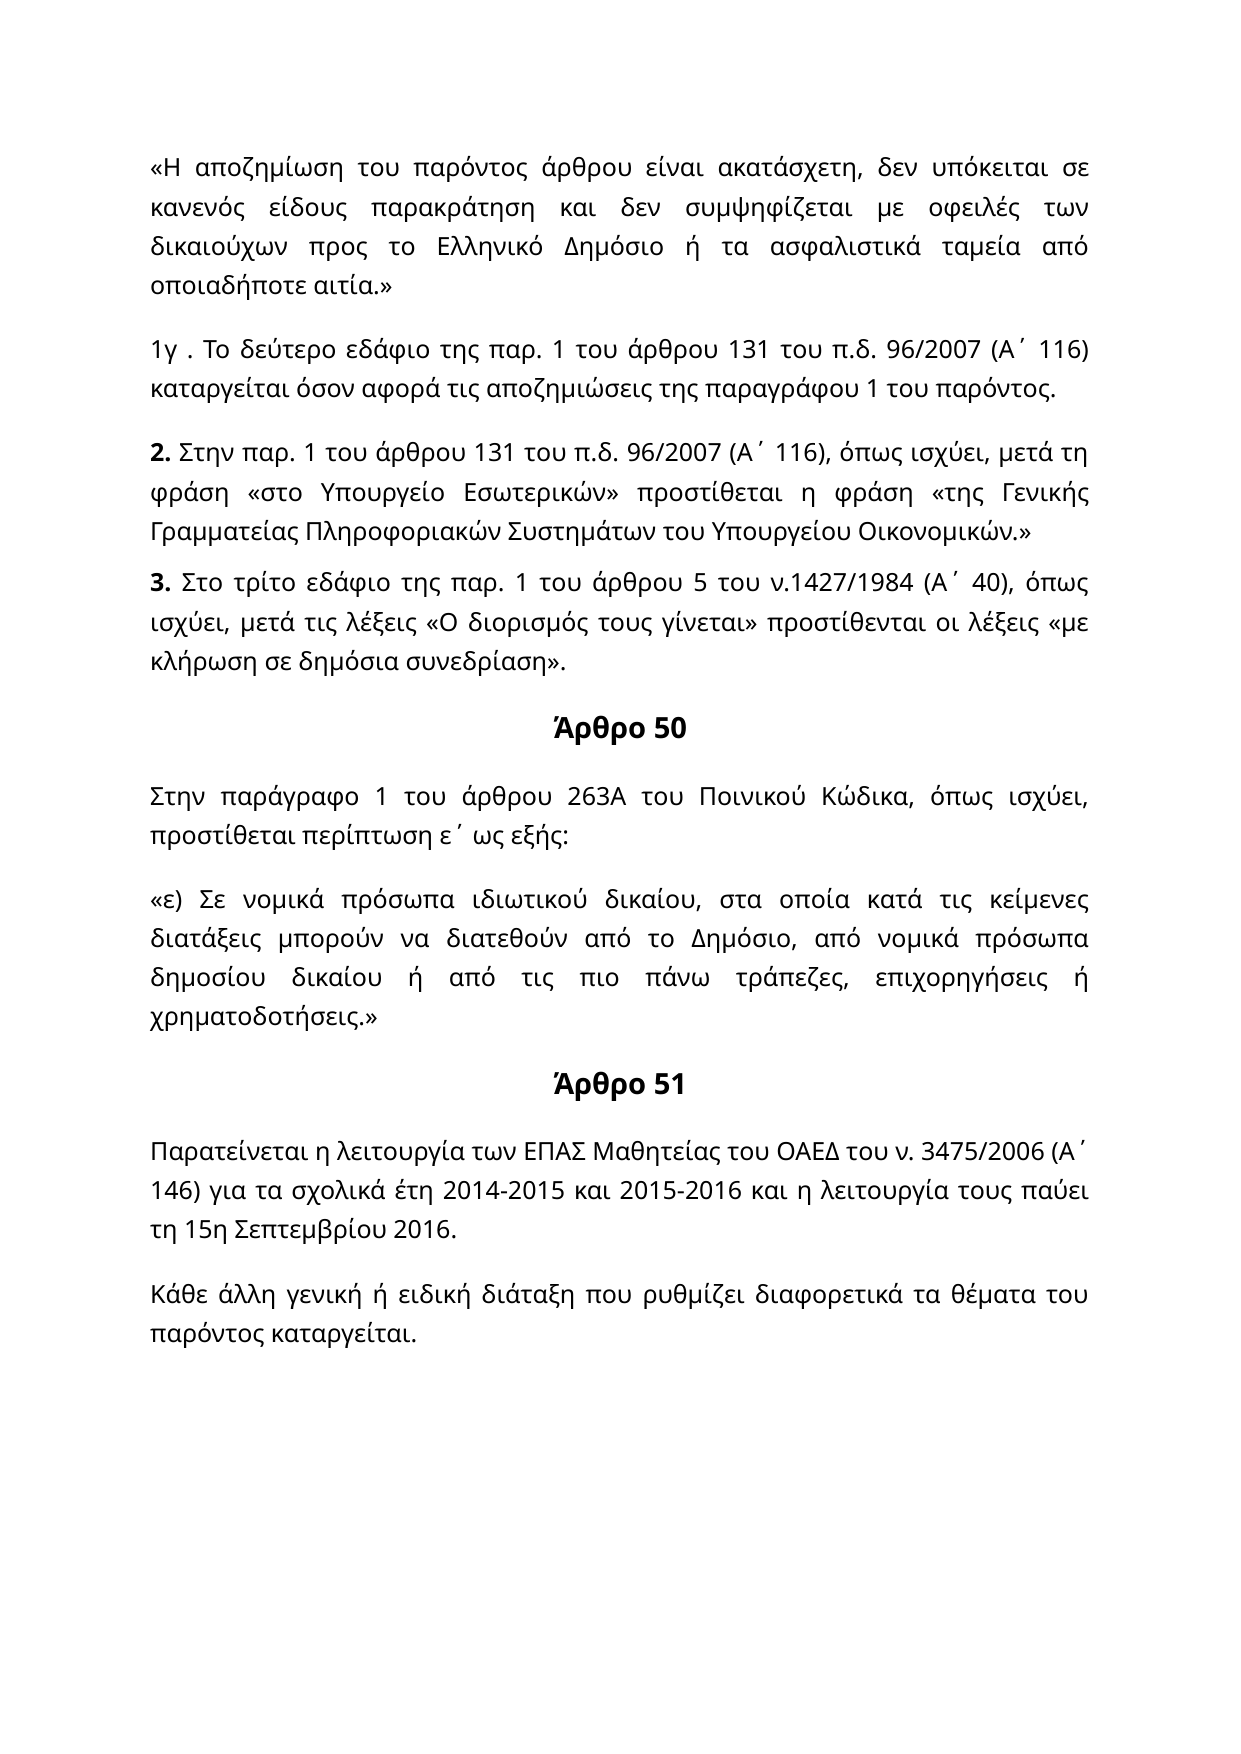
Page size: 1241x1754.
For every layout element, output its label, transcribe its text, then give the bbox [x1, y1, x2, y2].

subtitle Άρθρο 50 [150, 707, 1090, 747]
text «Η αποζημίωση του παρόντος άρθρου είναι ακατάσχετη, δεν υπόκειται σε κανενός είδους παρακράτηση και δεν συμψηφίζεται με οφειλές των δικαιούχων προς το Ελληνικό Δημόσιο ή τα ασφαλιστικά ταμεία από οποιαδήποτε αιτία.» [150, 150, 1090, 302]
text 3. Στο τρίτο εδάφιο της παρ. 1 του άρθρου 5 του ν.1427/1984 (Α΄ 40), όπως ισχύει, μετά τις λέξεις «Ο διορισμός τους γίνεται» προστίθενται οι λέξεις «με κλήρωση σε δημόσια συνεδρίαση». [150, 565, 1090, 677]
text 2. Στην παρ. 1 του άρθρου 131 του π.δ. 96/2007 (Α΄ 116), όπως ισχύει, μετά τη φράση «στο Υπουργείο Εσωτερικών» προστίθεται η φράση «της Γενικής Γραμματείας Πληροφοριακών Συστημάτων του Υπουργείου Οικονομικών.» [150, 435, 1090, 547]
text 1γ . Το δεύτερο εδάφιο της παρ. 1 του άρθρου 131 του π.δ. 96/2007 (Α΄ 116) καταργείται όσον αφορά τις αποζημιώσεις της παραγράφου 1 του παρόντος. [150, 332, 1090, 405]
subtitle Άρθρο 51 [150, 1063, 1090, 1103]
text Παρατείνεται η λειτουργία των ΕΠΑΣ Μαθητείας του ΟΑΕΔ του ν. 3475/2006 (Α΄ 146) για τα σχολικά έτη 2014-2015 και 2015-2016 και η λειτουργία τους παύει τη 15η Σεπτεμβρίου 2016. [150, 1134, 1090, 1246]
text Στην παράγραφο 1 του άρθρου 263Α του Ποινικού Κώδικα, όπως ισχύει, προστίθεται περίπτωση ε΄ ως εξής: [150, 778, 1090, 851]
text «ε) Σε νομικά πρόσωπα ιδιωτικού δικαίου, στα οποία κατά τις κείμενες διατάξεις μπορούν να διατεθούν από το Δημόσιο, από νομικά πρόσωπα δημοσίου δικαίου ή από τις πιο πάνω τράπεζες, επιχορηγήσεις ή χρηματοδοτήσεις.» [150, 881, 1090, 1033]
text Κάθε άλλη γενική ή ειδική διάταξη που ρυθμίζει διαφορετικά τα θέματα του παρόντος καταργείται. [150, 1276, 1090, 1349]
